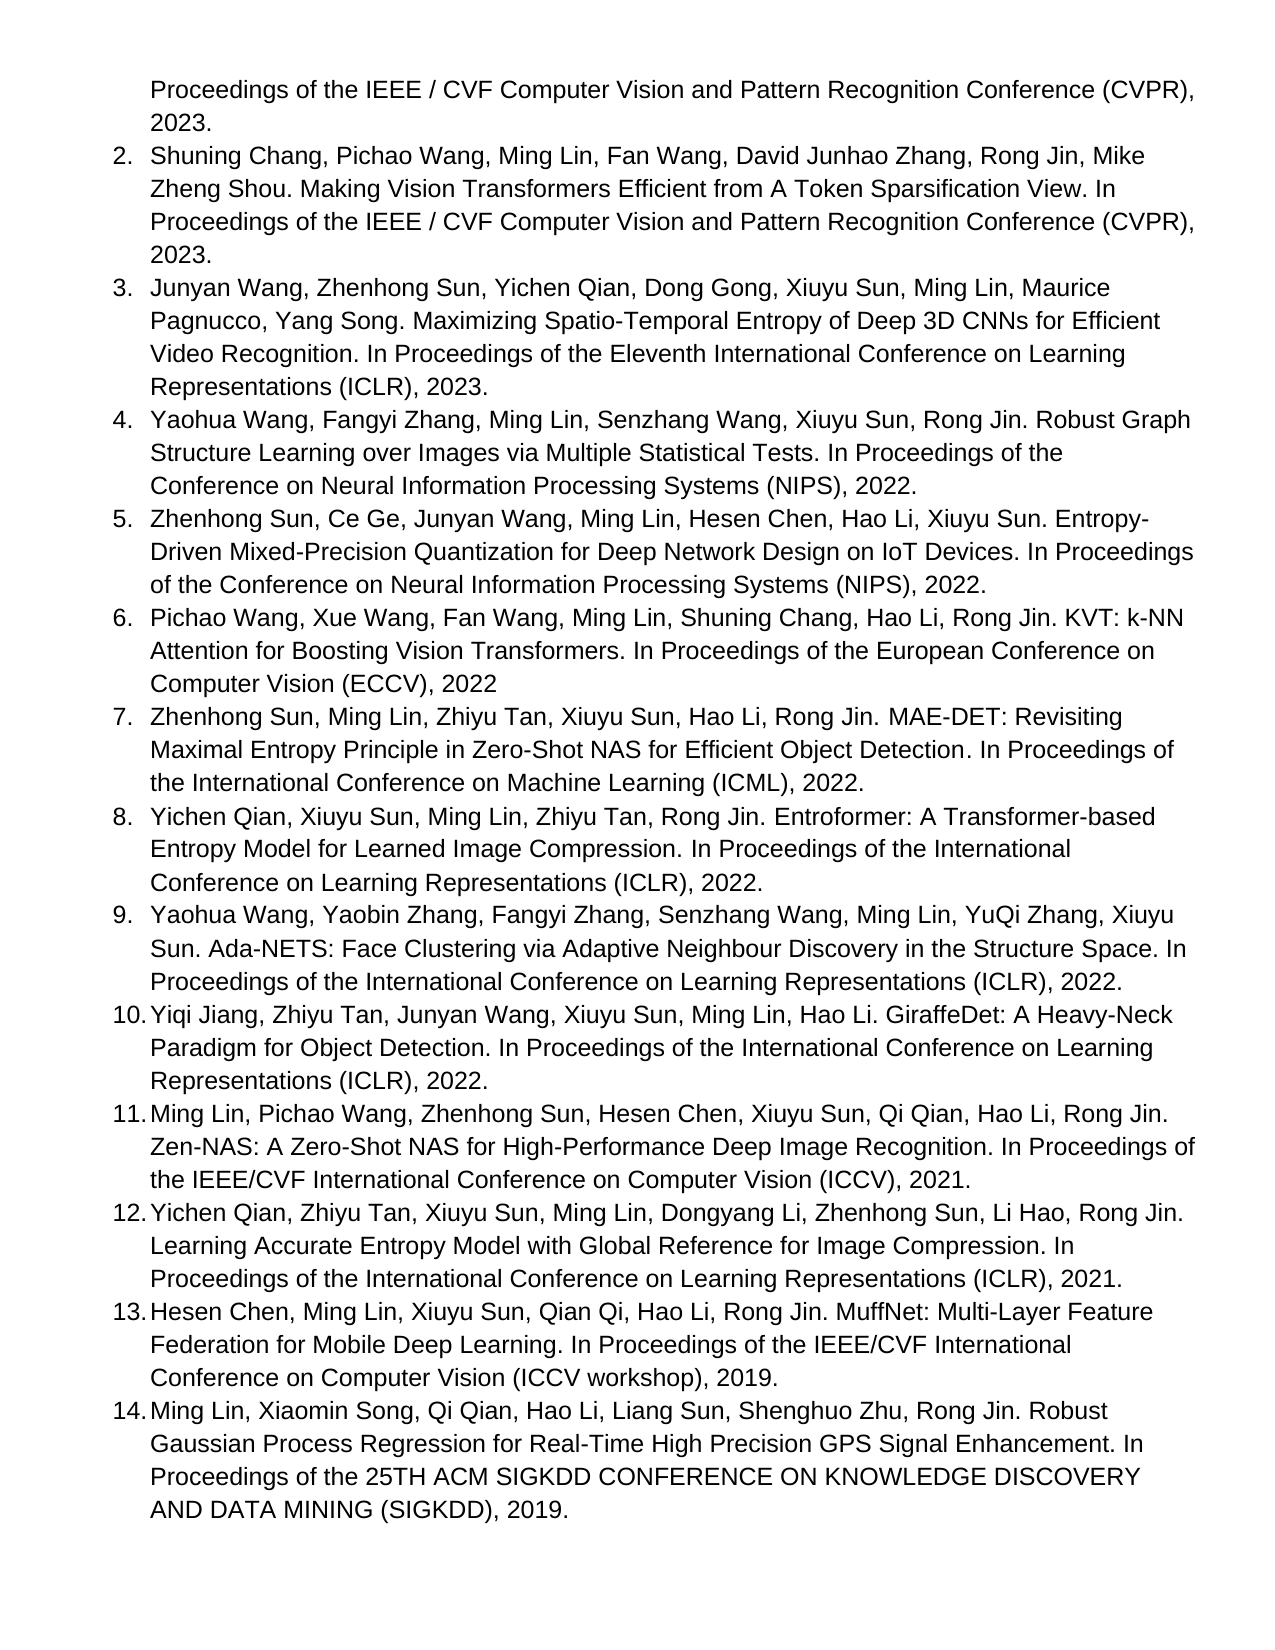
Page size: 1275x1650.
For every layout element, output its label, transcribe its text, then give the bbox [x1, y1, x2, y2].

list Yaohua Wang, Fangyi Zhang, Ming Lin, Senzhang Wang, Xiuyu Sun, Rong Jin. Robust Graph Structure Learning over Images via Multiple Statistical Tests. In Proceedings of the Conference on Neural Information Processing Systems (NIPS), 2022. [112, 405, 1200, 500]
list Zhenhong Sun, Ce Ge, Junyan Wang, Ming Lin, Hesen Chen, Hao Li, Xiuyu Sun. Entropy-Driven Mixed-Precision Quantization for Deep Network Design on IoT Devices. In Proceedings of the Conference on Neural Information Processing Systems (NIPS), 2022. [112, 504, 1200, 599]
list Ming Lin, Pichao Wang, Zhenhong Sun, Hesen Chen, Xiuyu Sun, Qi Qian, Hao Li, Rong Jin. Zen-NAS: A Zero-Shot NAS for High-Performance Deep Image Recognition. In Proceedings of the IEEE/CVF International Conference on Computer Vision (ICCV), 2021. [112, 1099, 1200, 1193]
list Ming Lin, Xiaomin Song, Qi Qian, Hao Li, Liang Sun, Shenghuo Zhu, Rong Jin. Robust Gaussian Process Regression for Real-Time High Precision GPS Signal Enhancement. In Proceedings of the 25TH ACM SIGKDD CONFERENCE ON KNOWLEDGE DISCOVERY AND DATA MINING (SIGKDD), 2019. [112, 1396, 1200, 1524]
list Yiqi Jiang, Zhiyu Tan, Junyan Wang, Xiuyu Sun, Ming Lin, Hao Li. GiraffeDet: A Heavy-Neck Paradigm for Object Detection. In Proceedings of the International Conference on Learning Representations (ICLR), 2022. [112, 999, 1200, 1094]
list Pichao Wang, Xue Wang, Fan Wang, Ming Lin, Shuning Chang, Hao Li, Rong Jin. KVT: k-NN Attention for Boosting Vision Transformers. In Proceedings of the European Conference on Computer Vision (ECCV), 2022 [112, 603, 1200, 698]
list Yichen Qian, Xiuyu Sun, Ming Lin, Zhiyu Tan, Rong Jin. Entroformer: A Transformer-based Entropy Model for Learned Image Compression. In Proceedings of the International Conference on Learning Representations (ICLR), 2022. [112, 801, 1200, 896]
list Proceedings of the IEEE / CVF Computer Vision and Pattern Recognition Conference (CVPR), 2023. [112, 75, 1200, 137]
list Hesen Chen, Ming Lin, Xiuyu Sun, Qian Qi, Hao Li, Rong Jin. MuffNet: Multi-Layer Feature Federation for Mobile Deep Learning. In Proceedings of the IEEE/CVF International Conference on Computer Vision (ICCV workshop), 2019. [112, 1297, 1200, 1392]
list Yichen Qian, Zhiyu Tan, Xiuyu Sun, Ming Lin, Dongyang Li, Zhenhong Sun, Li Hao, Rong Jin. Learning Accurate Entropy Model with Global Reference for Image Compression. In Proceedings of the International Conference on Learning Representations (ICLR), 2021. [112, 1198, 1200, 1292]
list Yaohua Wang, Yaobin Zhang, Fangyi Zhang, Senzhang Wang, Ming Lin, YuQi Zhang, Xiuyu Sun. Ada-NETS: Face Clustering via Adaptive Neighbour Discovery in the Structure Space. In Proceedings of the International Conference on Learning Representations (ICLR), 2022. [112, 901, 1200, 995]
list Zhenhong Sun, Ming Lin, Zhiyu Tan, Xiuyu Sun, Hao Li, Rong Jin. MAE-DET: Revisiting Maximal Entropy Principle in Zero-Shot NAS for Efficient Object Detection. In Proceedings of the International Conference on Machine Learning (ICML), 2022. [112, 702, 1200, 797]
list Shuning Chang, Pichao Wang, Ming Lin, Fan Wang, David Junhao Zhang, Rong Jin, Mike Zheng Shou. Making Vision Transformers Efficient from A Token Sparsification View. In Proceedings of the IEEE / CVF Computer Vision and Pattern Recognition Conference (CVPR), 2023. [112, 141, 1200, 269]
list Junyan Wang, Zhenhong Sun, Yichen Qian, Dong Gong, Xiuyu Sun, Ming Lin, Maurice Pagnucco, Yang Song. Maximizing Spatio-Temporal Entropy of Deep 3D CNNs for Efficient Video Recognition. In Proceedings of the Eleventh International Conference on Learning Representations (ICLR), 2023. [112, 273, 1200, 401]
